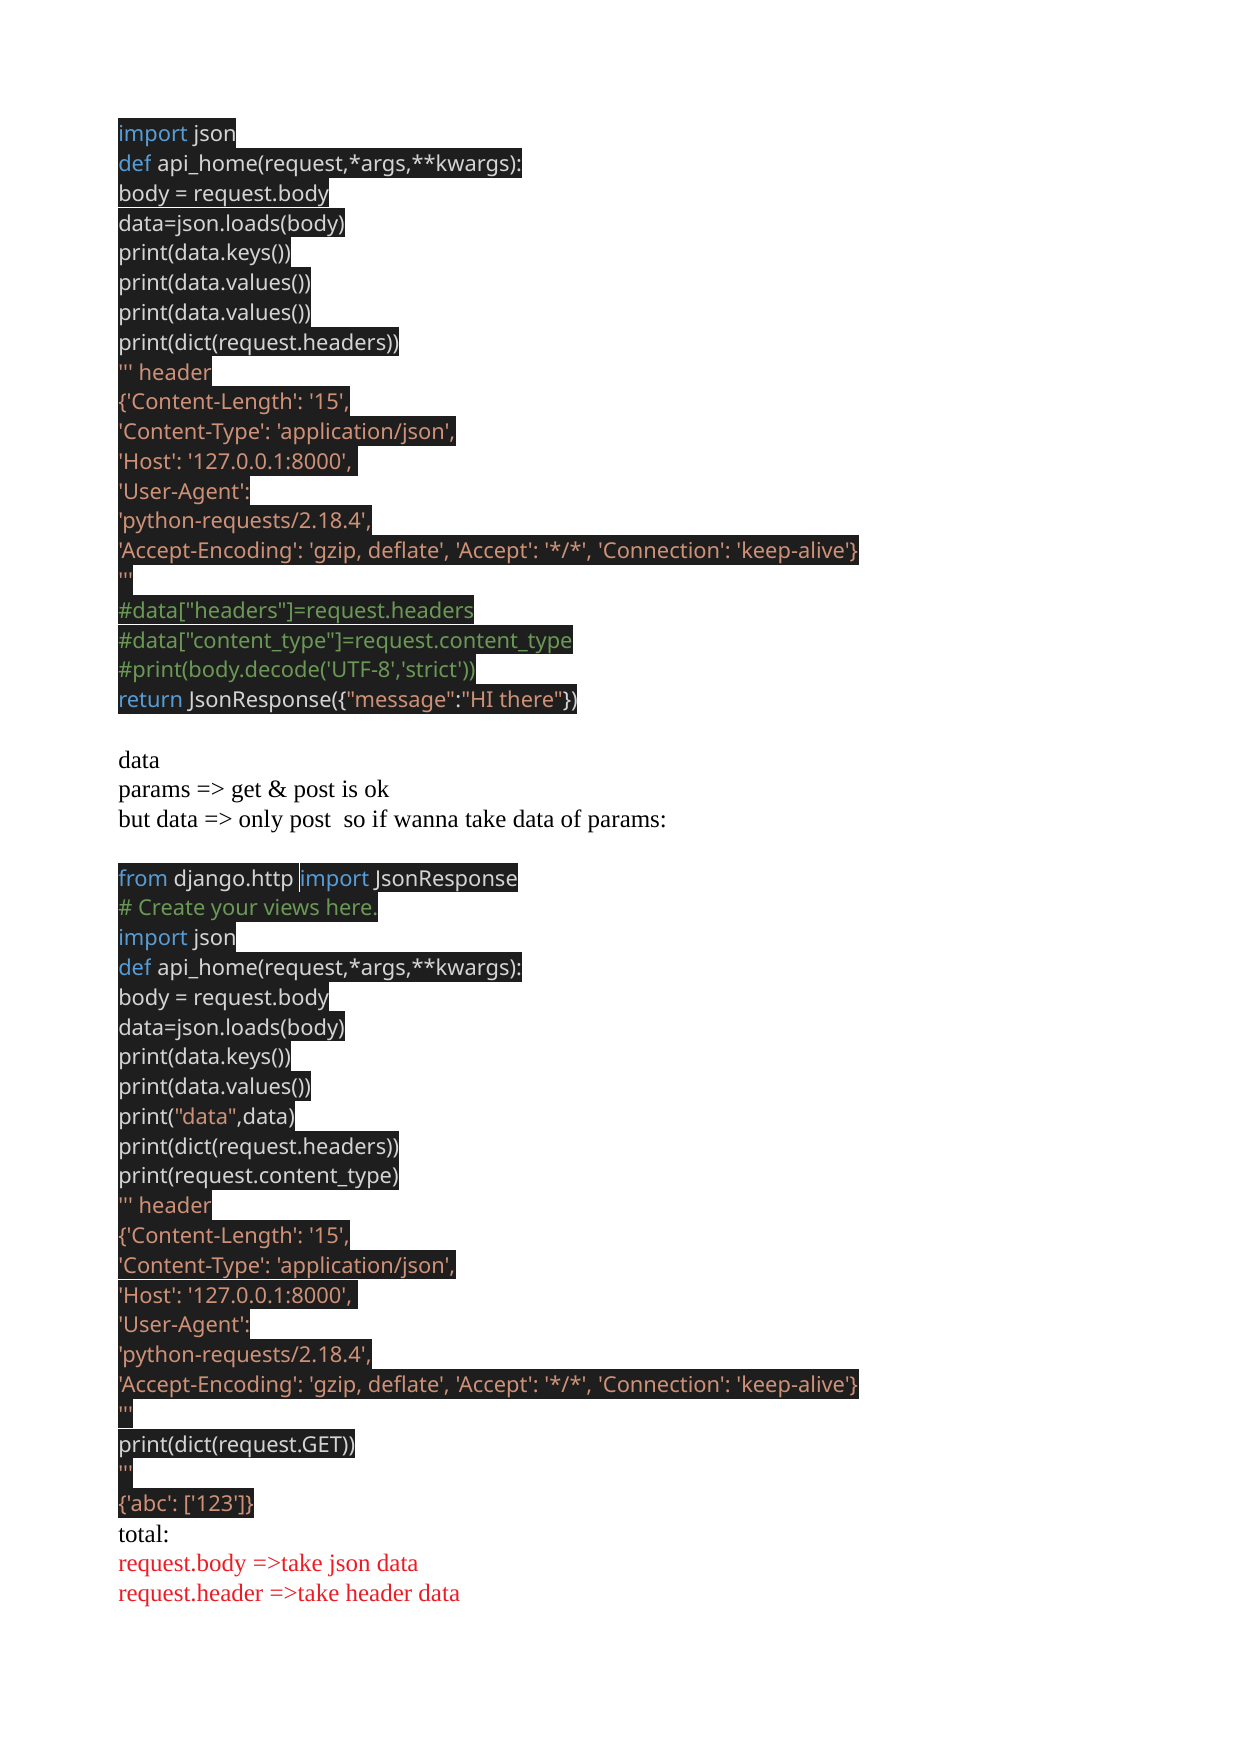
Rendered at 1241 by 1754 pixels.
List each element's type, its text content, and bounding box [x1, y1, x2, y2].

text but data => only post so if wanna take data of params: [118, 803, 1122, 833]
text def api_home(request,*args,**kwargs): [118, 952, 1122, 982]
text print(dict(request.headers)) [118, 1131, 1122, 1160]
text print(data.values()) [118, 1071, 1122, 1101]
text data=json.loads(body) [118, 207, 1122, 237]
text print(data.values()) [118, 297, 1122, 327]
text 'Content-Type': 'application/json', [118, 416, 1122, 446]
text print("data",data) [118, 1101, 1122, 1131]
text body = request.body [118, 178, 1122, 207]
text import json [118, 922, 1122, 952]
text 'Accept-Encoding': 'gzip, deflate', 'Accept': '*/*', 'Connection': 'keep-alive'} [118, 1369, 1122, 1399]
text #print(body.decode('UTF-8','strict')) [118, 654, 1122, 684]
text import json [118, 118, 1122, 148]
text body = request.body [118, 982, 1122, 1011]
text #data["headers"]=request.headers [118, 595, 1122, 624]
text request.header =>take header data [118, 1577, 1122, 1607]
text 'python-requests/2.18.4', [118, 1339, 1122, 1369]
text data=json.loads(body) [118, 1011, 1122, 1041]
text def api_home(request,*args,**kwargs): [118, 148, 1122, 178]
text ''' [118, 565, 1122, 595]
text 'User-Agent': [118, 1309, 1122, 1339]
text 'Content-Type': 'application/json', [118, 1250, 1122, 1279]
text ''' [118, 1458, 1122, 1488]
text total: [118, 1518, 1122, 1548]
text print(data.keys()) [118, 237, 1122, 267]
text return JsonResponse({"message":"HI there"}) [118, 684, 1122, 714]
text from django.http import JsonResponse [118, 862, 1122, 892]
text 'Host': '127.0.0.1:8000', [118, 1279, 1122, 1309]
text {'Content-Length': '15', [118, 1220, 1122, 1250]
text 'Accept-Encoding': 'gzip, deflate', 'Accept': '*/*', 'Connection': 'keep-alive'} [118, 535, 1122, 565]
text {'Content-Length': '15', [118, 386, 1122, 416]
text print(dict(request.GET)) [118, 1428, 1122, 1458]
text print(data.keys()) [118, 1041, 1122, 1071]
text ''' header [118, 1190, 1122, 1220]
text print(request.content_type) [118, 1160, 1122, 1190]
text params => get & post is ok [118, 773, 1122, 803]
text 'Host': '127.0.0.1:8000', [118, 446, 1122, 476]
text #data["content_type"]=request.content_type [118, 624, 1122, 654]
text request.body =>take json data [118, 1548, 1122, 1577]
text # Create your views here. [118, 892, 1122, 922]
text print(data.values()) [118, 267, 1122, 297]
text data [118, 744, 1122, 773]
text {'abc': ['123']} [118, 1488, 1122, 1518]
text ''' header [118, 356, 1122, 386]
text ''' [118, 1399, 1122, 1428]
text 'User-Agent': [118, 476, 1122, 505]
text print(dict(request.headers)) [118, 327, 1122, 356]
text 'python-requests/2.18.4', [118, 505, 1122, 535]
